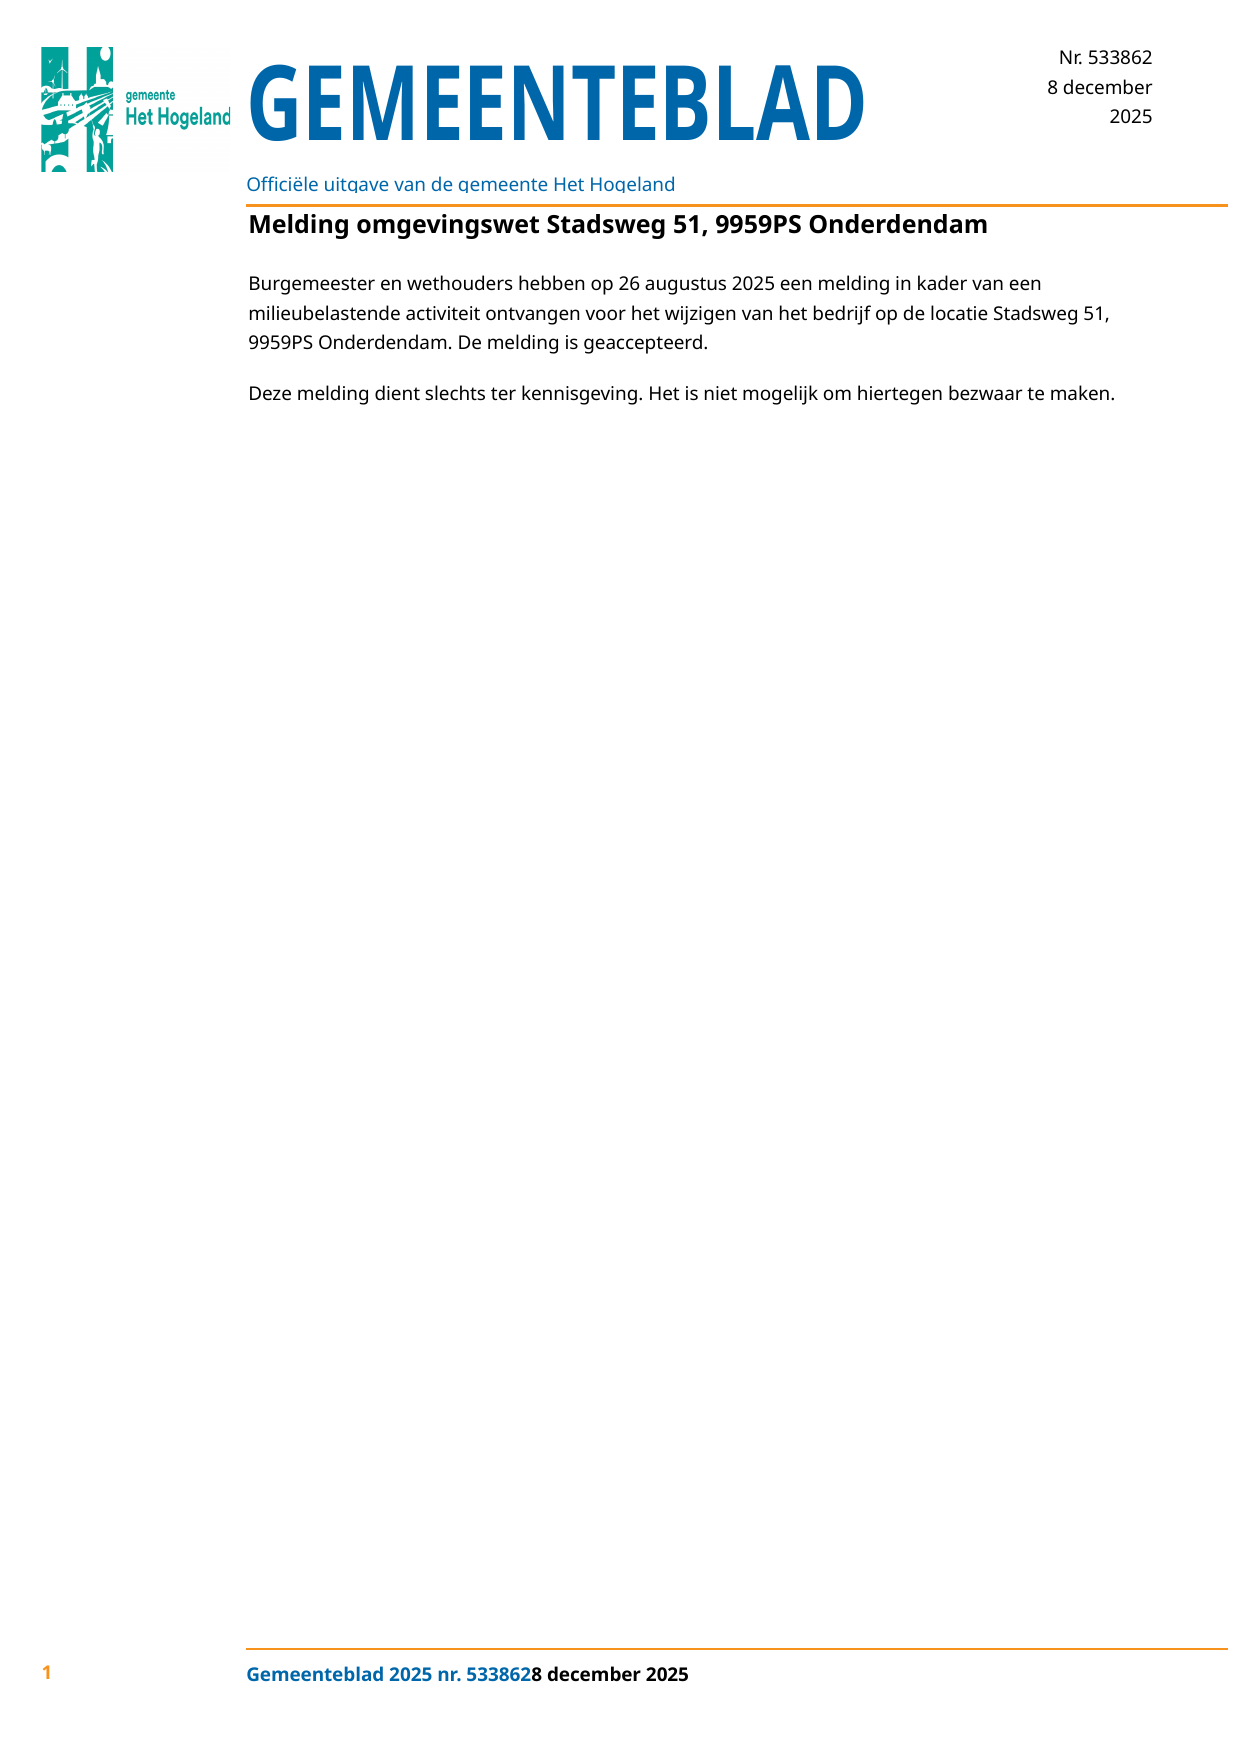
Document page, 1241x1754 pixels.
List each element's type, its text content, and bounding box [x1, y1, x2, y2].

text Burgemeester en wethouders hebben op 26 augustus 2025 een melding in kader van een milieubelastende activiteit ontvangen voor het wijzigen van het bedrijf op de locatie Stadsweg 51, 9959PS Onderdendam. De melding is geaccepteerd. [248, 270, 1152, 355]
picture [41, 47, 231, 172]
text Melding omgevingswet Stadsweg 51, 9959PS Onderdendam [248, 207, 1152, 241]
text Deze melding dient slechts ter kennisgeving. Het is niet mogelijk om hiertegen bezwaar te maken. [248, 380, 1152, 406]
